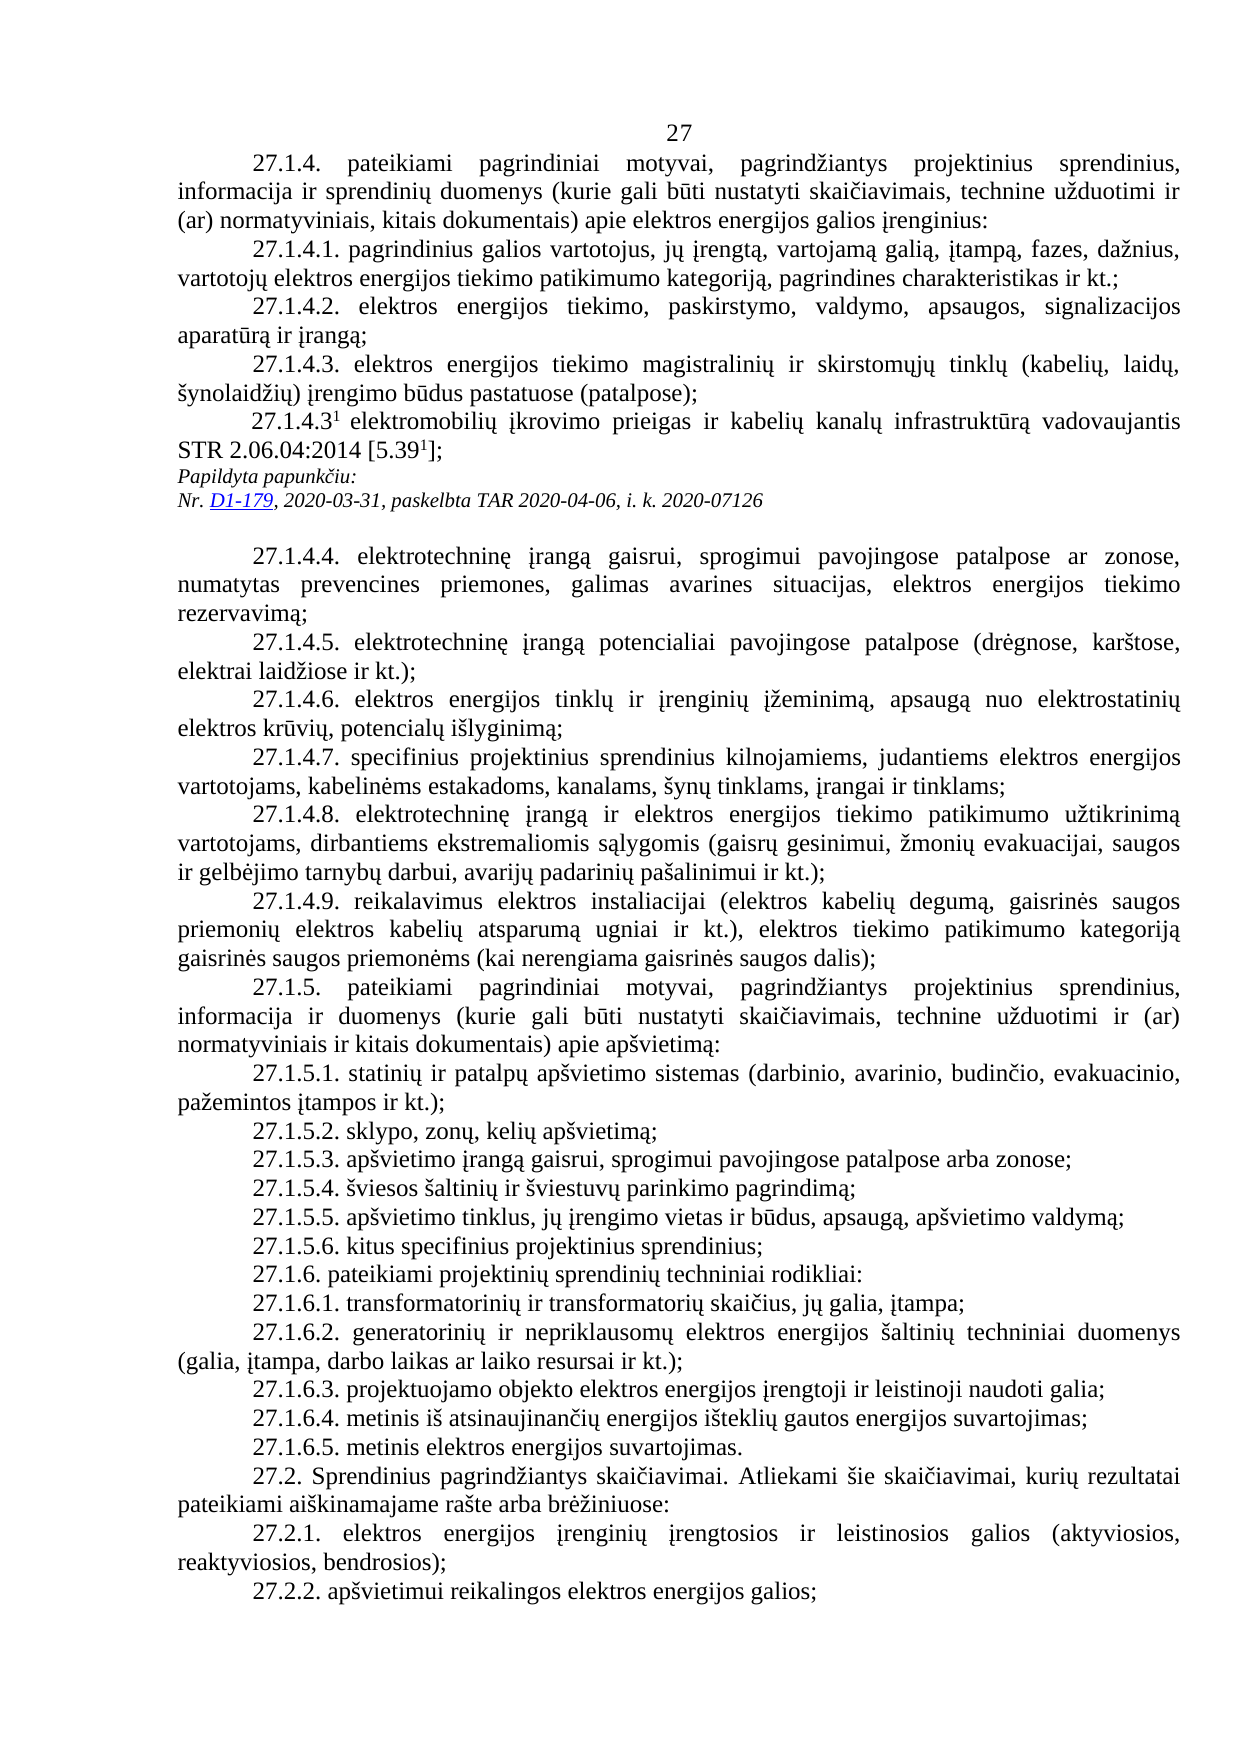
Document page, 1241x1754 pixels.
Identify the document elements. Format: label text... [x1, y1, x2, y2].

text Papildyta papunkčiu: [177, 464, 1181, 488]
text 27.1.5.4. šviesos šaltinių ir šviestuvų parinkimo pagrindimą; [177, 1173, 1181, 1202]
text 27.1.4. pateikiami pagrindiniai motyvai, pagrindžiantys projektinius sprendinius, informacija ir sprendinių duomenys (kurie gali būti nustatyti skaičiavimais, technine užduotimi ir (ar) normatyviniais, kitais dokumentais) apie elektros energijos galios įrenginius: [177, 148, 1181, 234]
text 27.1.6.1. transformatorinių ir transformatorių skaičius, jų galia, įtampa; [177, 1288, 1181, 1317]
text 27.1.4.5. elektrotechninę įrangą potencialiai pavojingose patalpose (drėgnose, karštose, elektrai laidžiose ir kt.); [177, 627, 1181, 684]
text 27.1.5. pateikiami pagrindiniai motyvai, pagrindžiantys projektinius sprendinius, informacija ir duomenys (kurie gali būti nustatyti skaičiavimais, technine užduotimi ir (ar) normatyviniais ir kitais dokumentais) apie apšvietimą: [177, 972, 1181, 1058]
text 27.1.5.6. kitus specifinius projektinius sprendinius; [177, 1231, 1181, 1259]
text 27.1.5.1. statinių ir patalpų apšvietimo sistemas (darbinio, avarinio, budinčio, evakuacinio, pažemintos įtampos ir kt.); [177, 1058, 1181, 1116]
text 27.1.5.2. sklypo, zonų, kelių apšvietimą; [177, 1116, 1181, 1144]
text Nr. D1-179, 2020-03-31, paskelbta TAR 2020-04-06, i. k. 2020-07126 [177, 488, 1181, 512]
text 27.1.4.3. elektros energijos tiekimo magistralinių ir skirstomųjų tinklų (kabelių, laidų, šynolaidžių) įrengimo būdus pastatuose (patalpose); [177, 349, 1181, 406]
text 27.1.6. pateikiami projektinių sprendinių techniniai rodikliai: [177, 1259, 1181, 1288]
text 27.1.6.5. metinis elektros energijos suvartojimas. [177, 1432, 1181, 1461]
text 27.1.4.9. reikalavimus elektros instaliacijai (elektros kabelių degumą, gaisrinės saugos priemonių elektros kabelių atsparumą ugniai ir kt.), elektros tiekimo patikimumo kategoriją gaisrinės saugos priemonėms (kai nerengiama gaisrinės saugos dalis); [177, 886, 1181, 972]
text 27.2. Sprendinius pagrindžiantys skaičiavimai. Atliekami šie skaičiavimai, kurių rezultatai pateikiami aiškinamajame rašte arba brėžiniuose: [177, 1461, 1181, 1518]
text 27.1.4.31 elektromobilių įkrovimo prieigas ir kabelių kanalų infrastruktūrą vadovaujantis STR 2.06.04:2014 [5.391]; [177, 406, 1181, 464]
text 27.1.5.3. apšvietimo įrangą gaisrui, sprogimui pavojingose patalpose arba zonose; [177, 1144, 1181, 1173]
text 27.1.6.4. metinis iš atsinaujinančių energijos išteklių gautos energijos suvartojimas; [177, 1403, 1181, 1432]
text 27.1.4.6. elektros energijos tinklų ir įrenginių įžeminimą, apsaugą nuo elektrostatinių elektros krūvių, potencialų išlyginimą; [177, 684, 1181, 742]
text 27.1.5.5. apšvietimo tinklus, jų įrengimo vietas ir būdus, apsaugą, apšvietimo valdymą; [177, 1202, 1181, 1231]
text 27.1.4.8. elektrotechninę įrangą ir elektros energijos tiekimo patikimumo užtikrinimą vartotojams, dirbantiems ekstremaliomis sąlygomis (gaisrų gesinimui, žmonių evakuacijai, saugos ir gelbėjimo tarnybų darbui, avarijų padarinių pašalinimui ir kt.); [177, 799, 1181, 886]
text 27.2.1. elektros energijos įrenginių įrengtosios ir leistinosios galios (aktyviosios, reaktyviosios, bendrosios); [177, 1518, 1181, 1576]
text 27.1.6.3. projektuojamo objekto elektros energijos įrengtoji ir leistinoji naudoti galia; [177, 1374, 1181, 1403]
text 27.1.4.1. pagrindinius galios vartotojus, jų įrengtą, vartojamą galią, įtampą, fazes, dažnius, vartotojų elektros energijos tiekimo patikimumo kategoriją, pagrindines charakteristikas ir kt.; [177, 234, 1181, 291]
text 27.1.4.2. elektros energijos tiekimo, paskirstymo, valdymo, apsaugos, signalizacijos aparatūrą ir įrangą; [177, 291, 1181, 349]
text 27.2.2. apšvietimui reikalingos elektros energijos galios; [177, 1576, 1181, 1604]
text 27.1.4.7. specifinius projektinius sprendinius kilnojamiems, judantiems elektros energijos vartotojams, kabelinėms estakadoms, kanalams, šynų tinklams, įrangai ir tinklams; [177, 742, 1181, 799]
text 27.1.6.2. generatorinių ir nepriklausomų elektros energijos šaltinių techniniai duomenys (galia, įtampa, darbo laikas ar laiko resursai ir kt.); [177, 1317, 1181, 1374]
text 27.1.4.4. elektrotechninę įrangą gaisrui, sprogimui pavojingose patalpose ar zonose, numatytas prevencines priemones, galimas avarines situacijas, elektros energijos tiekimo rezervavimą; [177, 541, 1181, 627]
